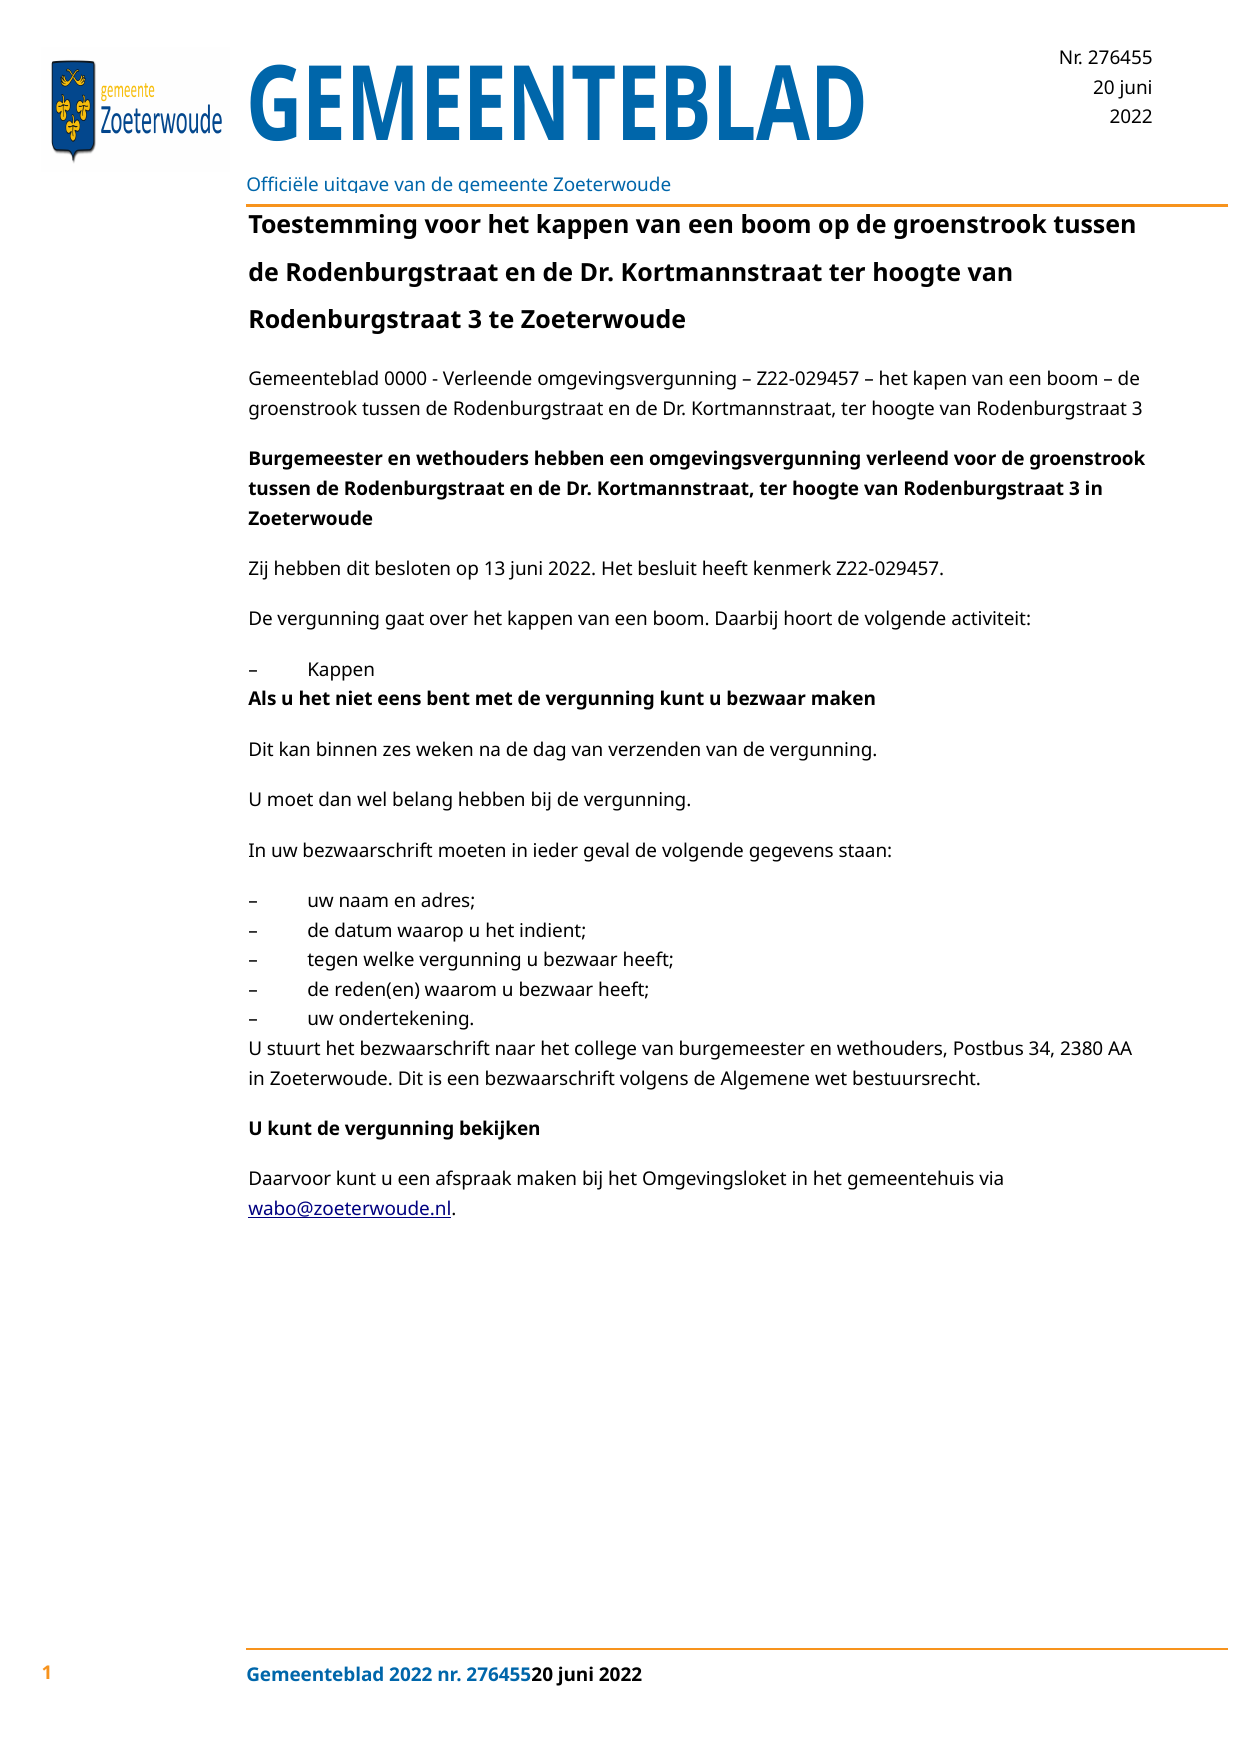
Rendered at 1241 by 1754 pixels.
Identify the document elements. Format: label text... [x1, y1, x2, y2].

text Gemeenteblad 0000 - Verleende omgevingsvergunning – Z22-029457 – het kapen van een boom – de groenstrook tussen de Rodenburgstraat en de Dr. Kortmannstraat, ter hoogte van Rodenburgstraat 3 [248, 366, 1152, 421]
text Als u het niet eens bent met de vergunning kunt u bezwaar maken [248, 686, 1152, 711]
text De vergunning gaat over het kappen van een boom. Daarbij hoort de volgende activiteit: [248, 606, 1152, 631]
text U kunt de vergunning bekijken [248, 1115, 1152, 1141]
picture [41, 47, 231, 172]
list uw naam en adres; [248, 887, 1152, 913]
list tegen welke vergunning u bezwaar heeft; [248, 946, 1152, 972]
list Kappen [248, 656, 1152, 682]
list de reden(en) waarom u bezwaar heeft; [248, 976, 1152, 1002]
text Zij hebben dit besloten op 13 juni 2022. Het besluit heeft kenmerk Z22-029457. [248, 555, 1152, 581]
text Toestemming voor het kappen van een boom op de groenstrook tussen de Rodenburgstraat en de Dr. Kortmannstraat ter hoogte van Rodenburgstraat 3 te Zoeterwoude [248, 207, 1152, 336]
text Burgemeester en wethouders hebben een omgevingsvergunning verleend voor de groenstrook tussen de Rodenburgstraat en de Dr. Kortmannstraat, ter hoogte van Rodenburgstraat 3 in Zoeterwoude [248, 446, 1152, 530]
list uw ondertekening. [248, 1006, 1152, 1031]
text U moet dan wel belang hebben bij de vergunning. [248, 786, 1152, 812]
list de datum waarop u het indient; [248, 917, 1152, 942]
text Daarvoor kunt u een afspraak maken bij het Omgevingsloket in het gemeentehuis via wabo@zoeterwoude.nl. [248, 1166, 1152, 1221]
text In uw bezwaarschrift moeten in ieder geval de volgende gegevens staan: [248, 837, 1152, 862]
text U stuurt het bezwaarschrift naar het college van burgemeester en wethouders, Postbus 34, 2380 AA in Zoeterwoude. Dit is een bezwaarschrift volgens de Algemene wet bestuursrecht. [248, 1035, 1152, 1090]
text Dit kan binnen zes weken na de dag van verzenden van de vergunning. [248, 736, 1152, 762]
